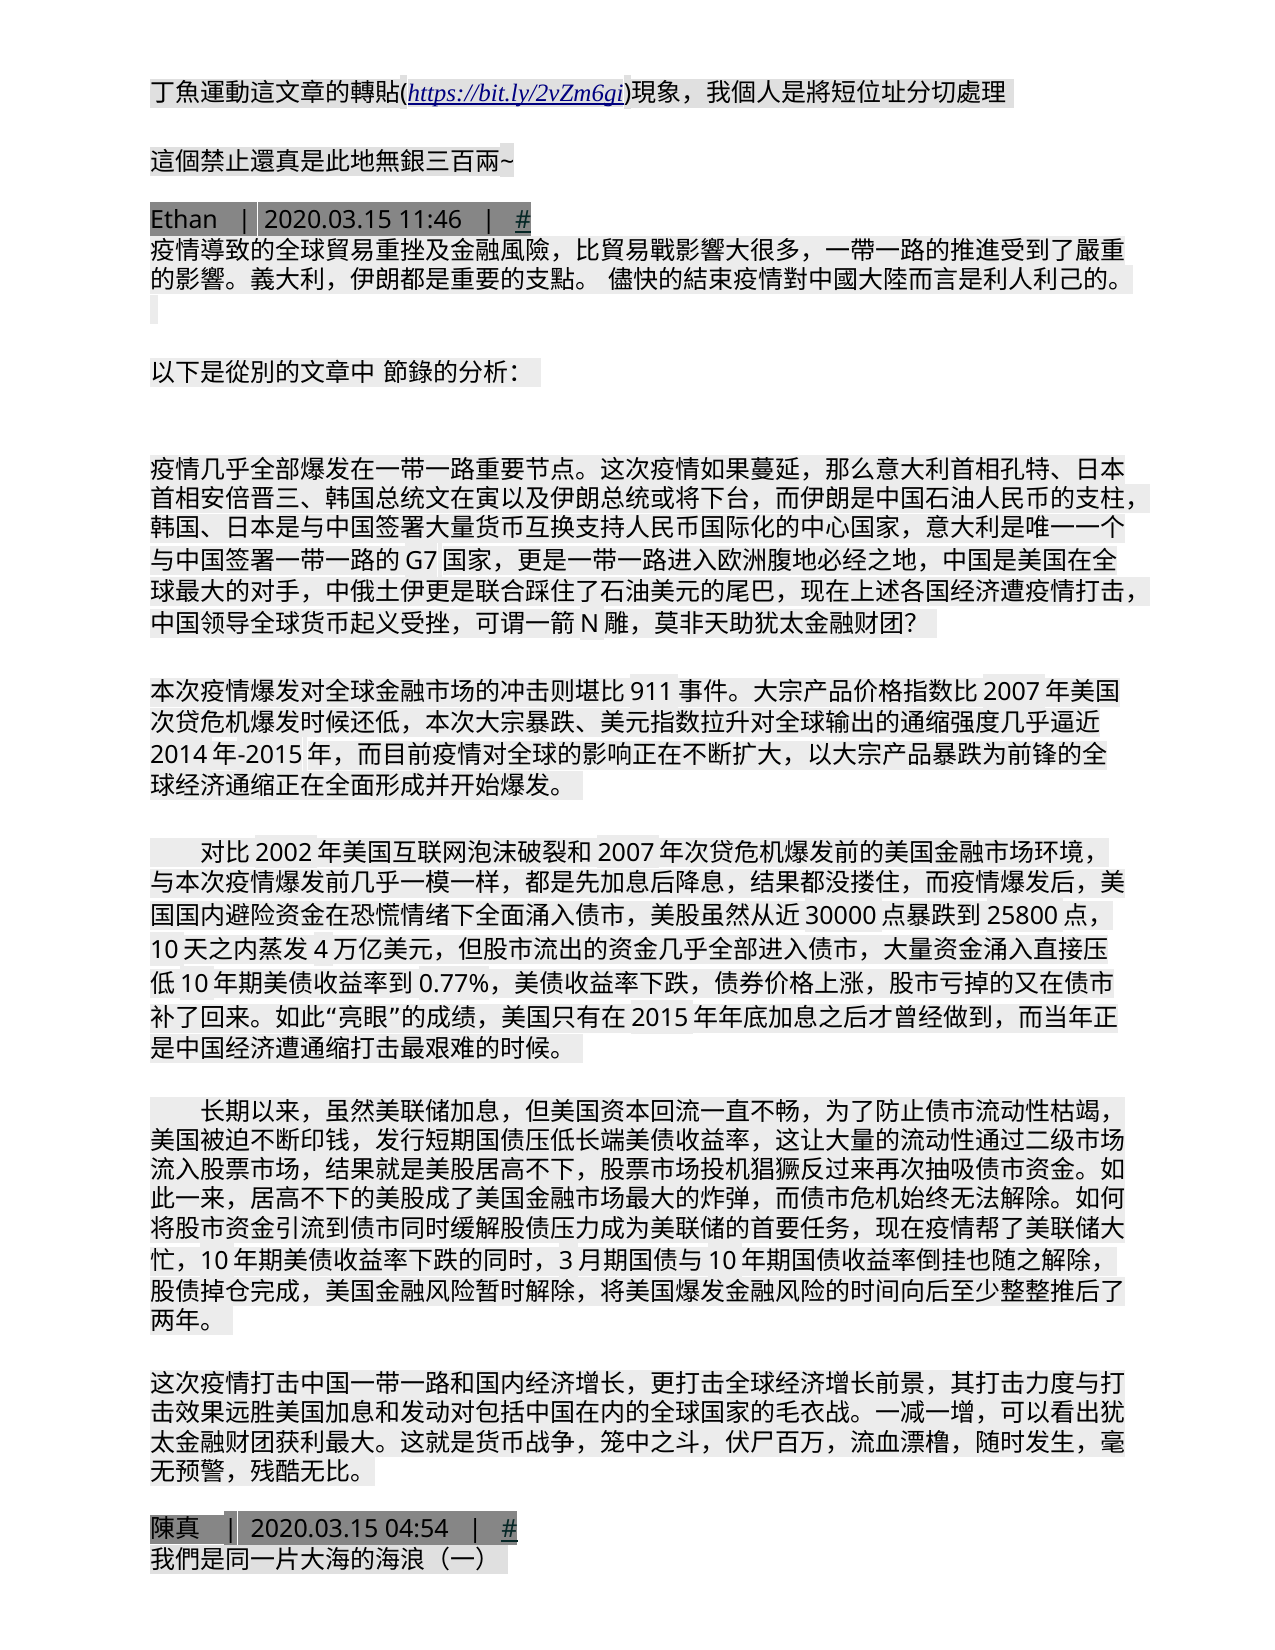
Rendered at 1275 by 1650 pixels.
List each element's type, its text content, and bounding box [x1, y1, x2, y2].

text 丁魚運動這文章的轉貼(https://bit.ly/2vZm6gi)現象，我個人是將短位址分切處理 這個禁止還真是此地無銀三百兩~ [150, 75, 1125, 177]
text 陳真 | 2020.03.15 04:54 | # [150, 1511, 1125, 1545]
text Ethan | 2020.03.15 11:46 | # [150, 202, 1125, 236]
text 疫情導致的全球貿易重挫及金融風險，比貿易戰影響大很多，一帶一路的推進受到了嚴重的影響。義大利，伊朗都是重要的支點。 儘快的結束疫情對中國大陸而言是利人利己的。 以下是從別的文章中 節錄的分析： 疫情几乎全部爆发在一带一路重要节点。这次疫情如果蔓延，那么意大利首相孔特、日本首相安倍晋三、韩国总统文在寅以及伊朗总统或将下台，而伊朗是中国石油人民币的支柱，韩国、日本是与中国签署大量货币互换支持人民币国际化的中心国家，意大利是唯一一个与中国签署一带一路的G7国家，更是一带一路进入欧洲腹地必经之地，中国是美国在全球最大的对手，中俄土伊更是联合踩住了石油美元的尾巴，现在上述各国经济遭疫情打击，中国领导全球货币起义受挫，可谓一箭N雕，莫非天助犹太金融财团？ 本次疫情爆发对全球金融市场的冲击则堪比911事件。大宗产品价格指数比2007年美国次贷危机爆发时候还低，本次大宗暴跌、美元指数拉升对全球输出的通缩强度几乎逼近2014年-2015年，而目前疫情对全球的影响正在不断扩大，以大宗产品暴跌为前锋的全球经济通缩正在全面形成并开始爆发。 对比2002年美国互联网泡沫破裂和2007年次贷危机爆发前的美国金融市场环境，与本次疫情爆发前几乎一模一样，都是先加息后降息，结果都没搂住，而疫情爆发后，美国国内避险资金在恐慌情绪下全面涌入债市，美股虽然从近30000点暴跌到25800点，10天之内蒸发4万亿美元，但股市流出的资金几乎全部进入债市，大量资金涌入直接压低10年期美债收益率到0.77%，美债收益率下跌，债券价格上涨，股市亏掉的又在债市补了回来。如此“亮眼”的成绩，美国只有在2015年年底加息之后才曾经做到，而当年正是中国经济遭通缩打击最艰难的时候。 长期以来，虽然美联储加息，但美国资本回流一直不畅，为了防止债市流动性枯竭，美国被迫不断印钱，发行短期国债压低长端美债收益率，这让大量的流动性通过二级市场流入股票市场，结果就是美股居高不下，股票市场投机猖獗反过来再次抽吸债市资金。如此一来，居高不下的美股成了美国金融市场最大的炸弹，而债市危机始终无法解除。如何将股市资金引流到债市同时缓解股债压力成为美联储的首要任务，现在疫情帮了美联储大忙，10年期美债收益率下跌的同时，3月期国债与10年期国债收益率倒挂也随之解除，股债掉仓完成，美国金融风险暂时解除，将美国爆发金融风险的时间向后至少整整推后了两年。 这次疫情打击中国一带一路和国内经济增长，更打击全球经济增长前景，其打击力度与打击效果远胜美国加息和发动对包括中国在内的全球国家的毛衣战。一减一增，可以看出犹太金融财团获利最大。这就是货币战争，笼中之斗，伏尸百万，流血漂橹，随时发生，毫无预警，残酷无比。 [150, 236, 1125, 1486]
